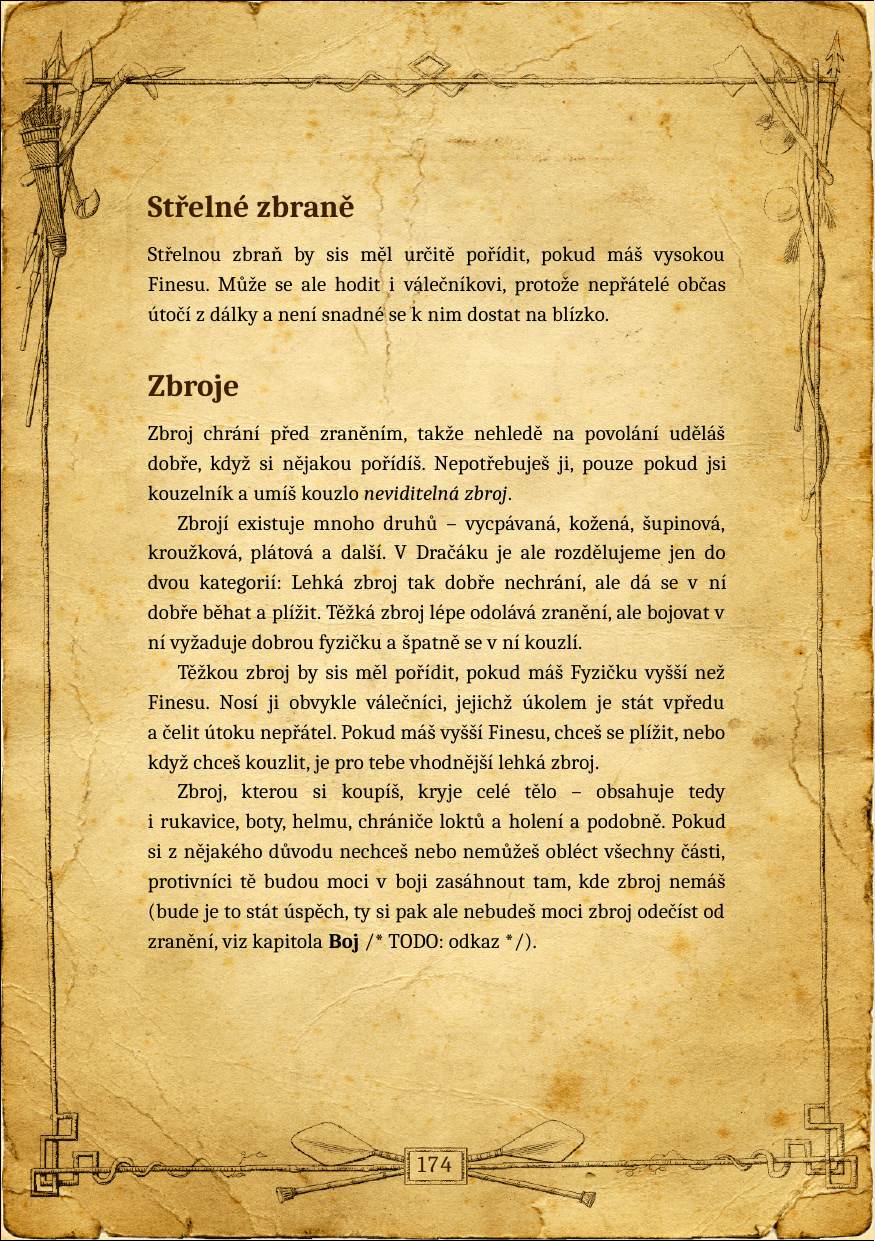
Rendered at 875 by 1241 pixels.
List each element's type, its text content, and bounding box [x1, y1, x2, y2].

picture [1, 1, 874, 1240]
text Střelnou zbraň by sis měl určitě pořídit, pokud máš vysokou Finesu. Může se ale hodit i⁠ válečníkovi, protože nepřátelé občas útočí z⁠ dálky a⁠ není snadné se k⁠ nim dostat na blízko. [148, 243, 726, 326]
subtitle Střelné zbraně [148, 189, 726, 225]
text Zbroj chrání před zraněním, takže nehledě na povolání uděláš dobře, když si nějakou pořídíš. Nepotřebuješ ji, pouze pokud jsi kouzelník a⁠ umíš kouzlo neviditelná zbroj. Zbrojí existuje mnoho druhů – vycpávaná, kožená, šupinová, kroužková, plátová a⁠ další. V⁠ Dračáku je ale rozdělujeme jen do dvou kategorií: Lehká zbroj tak dobře nechrání, ale dá se v⁠ ní dobře běhat a⁠ plížit. Těžká zbroj lépe odolává zranění, ale bojovat v⁠ ní vyžaduje dobrou fyzičku a⁠ špatně se v⁠ ní kouzlí. Těžkou zbroj by sis měl pořídit, pokud máš Fyzičku vyšší než Finesu. Nosí ji obvykle válečníci, jejichž úkolem je stát vpředu a⁠ čelit útoku nepřátel. Pokud máš vyšší Finesu, chceš se plížit, nebo když chceš kouzlit, je pro tebe vhodnější lehká zbroj. Zbroj, kterou si koupíš, kryje celé tělo – obsahuje tedy i⁠ rukavice, boty, helmu, chrániče loktů a⁠ holení a⁠ podobně. Pokud si z⁠ nějakého důvodu nechceš nebo nemůžeš obléct všechny části, protivníci tě budou moci v⁠ boji zasáhnout tam, kde zbroj nemáš (bude je to stát úspěch, ty si pak ale nebudeš moci zbroj odečíst od zranění, viz kapitola Boj /* TODO: odkaz */). [148, 421, 726, 954]
subtitle Zbroje [148, 368, 726, 404]
